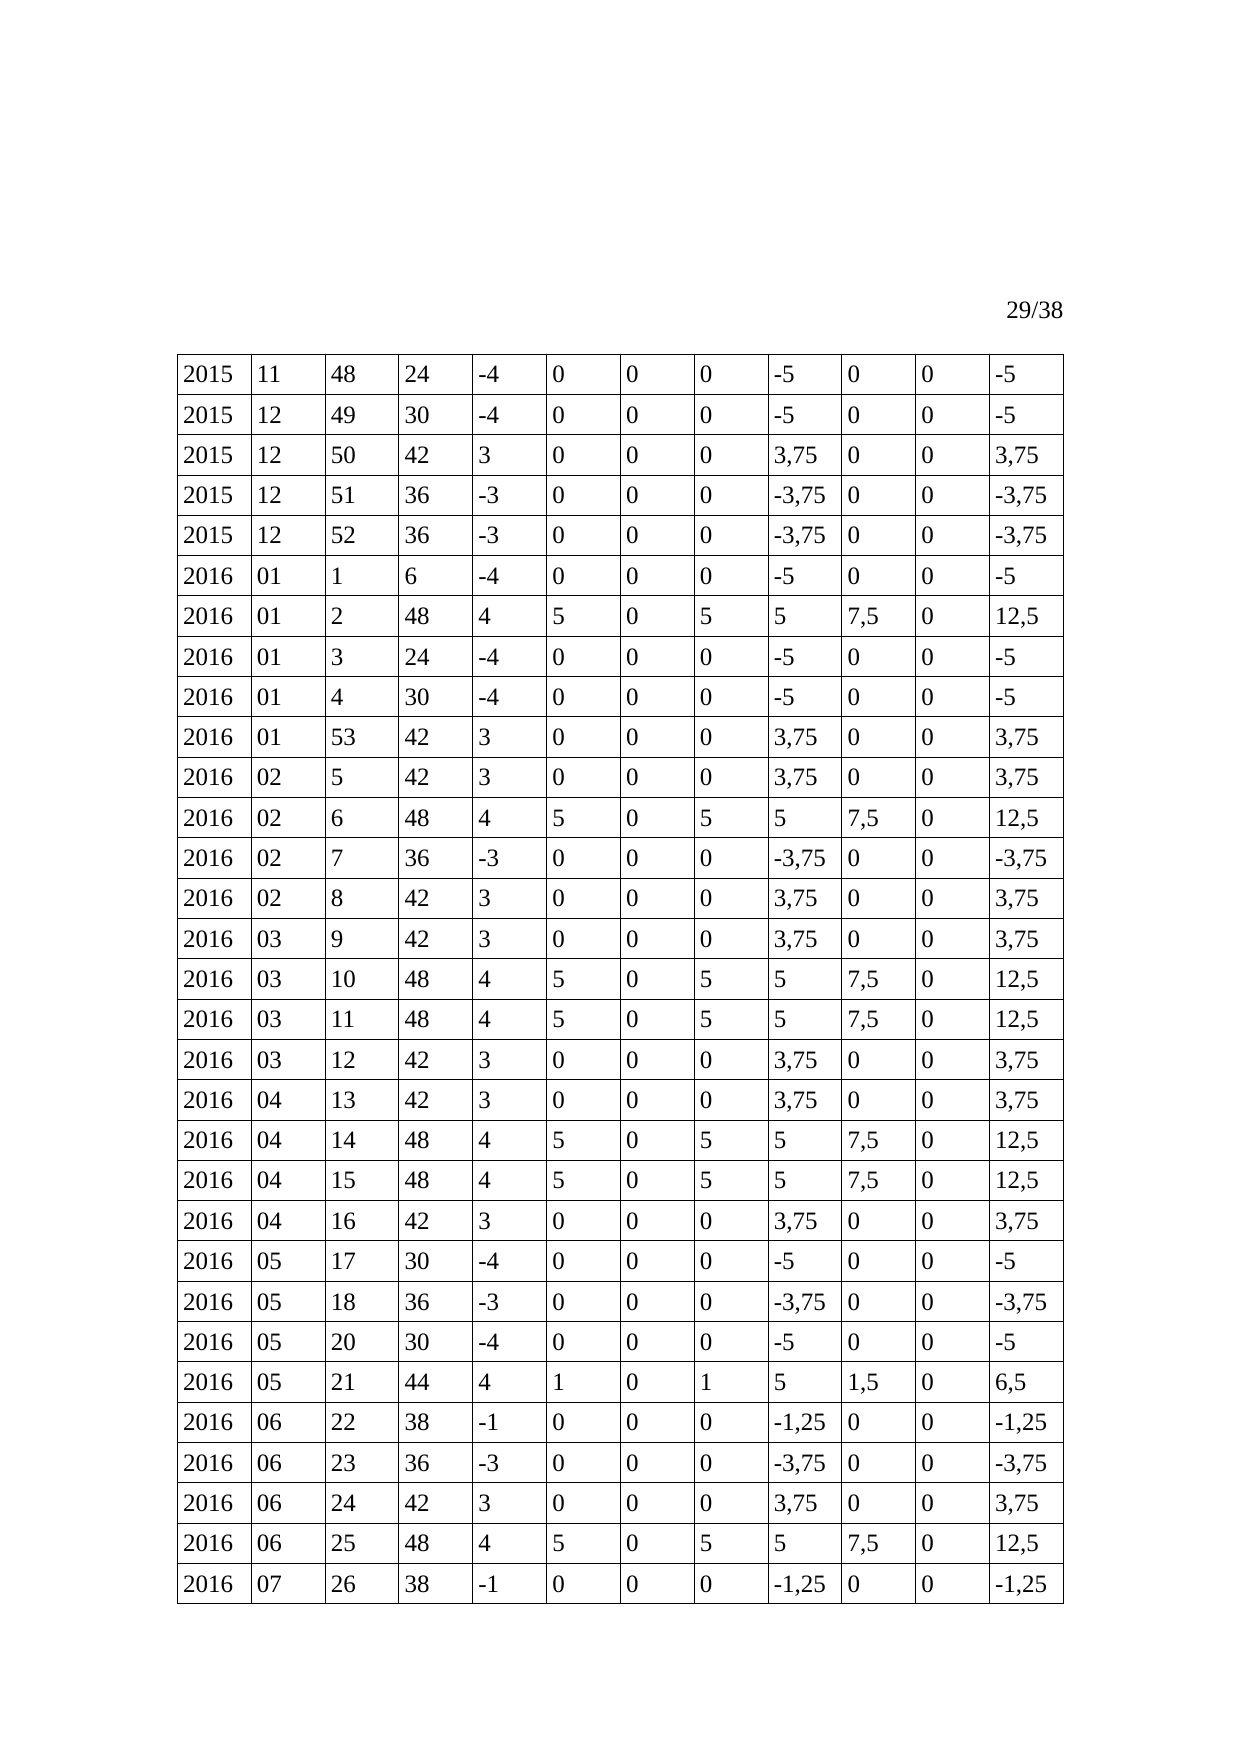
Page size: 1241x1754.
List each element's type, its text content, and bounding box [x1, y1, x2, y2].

table_cell 0 [842, 476, 915, 515]
table_cell 0 [547, 355, 620, 394]
table_cell 5 [547, 959, 620, 998]
table_cell 5 [769, 1362, 841, 1402]
table_cell 42 [399, 879, 472, 918]
table_cell 12 [326, 1040, 398, 1079]
table_cell 0 [842, 1241, 915, 1281]
table_cell 0 [621, 516, 694, 555]
table_cell 6 [399, 556, 472, 595]
table_cell 03 [252, 1040, 325, 1079]
table_cell 2016 [178, 1483, 251, 1523]
table_cell 12 [252, 476, 325, 515]
table_cell 0 [621, 1362, 694, 1402]
table_cell 0 [916, 919, 989, 958]
table_cell 30 [399, 395, 472, 434]
table_cell 0 [621, 1483, 694, 1523]
table_cell 3,75 [990, 1201, 1063, 1240]
table_cell 06 [252, 1524, 325, 1563]
table_cell 04 [252, 1121, 325, 1160]
table_cell 0 [547, 838, 620, 878]
table_cell 2016 [178, 1161, 251, 1200]
table_cell -5 [990, 395, 1063, 434]
table_cell 5 [547, 596, 620, 636]
table_cell 52 [326, 516, 398, 555]
table_cell 7 [326, 838, 398, 878]
table_cell 0 [621, 596, 694, 636]
table_cell -3,75 [769, 838, 841, 878]
table_cell 48 [399, 1121, 472, 1160]
table_cell 20 [326, 1322, 398, 1361]
table_cell -5 [769, 1322, 841, 1361]
table_cell 07 [252, 1564, 325, 1603]
table_cell 0 [621, 919, 694, 958]
table_cell 2016 [178, 1282, 251, 1321]
table_cell 16 [326, 1201, 398, 1240]
table_cell 3 [473, 435, 546, 474]
table_cell 3 [473, 879, 546, 918]
table_cell 42 [399, 717, 472, 757]
table_cell 48 [326, 355, 398, 394]
table_cell 04 [252, 1161, 325, 1200]
table_cell 3 [473, 717, 546, 757]
table_cell 7,5 [842, 1524, 915, 1563]
table_cell 0 [547, 919, 620, 958]
table_cell 0 [621, 798, 694, 837]
table_cell 3 [473, 1483, 546, 1523]
table_cell 2016 [178, 838, 251, 878]
table_cell -4 [473, 556, 546, 595]
table_cell 1 [326, 556, 398, 595]
table_cell 12,5 [990, 1121, 1063, 1160]
table_cell -5 [990, 1322, 1063, 1361]
table_cell 2016 [178, 1201, 251, 1240]
table_cell 5 [695, 1161, 768, 1200]
table_cell 0 [916, 1403, 989, 1442]
table_cell 4 [473, 798, 546, 837]
table_cell 38 [399, 1564, 472, 1603]
table_cell 2016 [178, 1080, 251, 1119]
table_cell 5 [695, 1524, 768, 1563]
table_cell 3,75 [990, 919, 1063, 958]
table_cell 0 [621, 959, 694, 998]
table_cell 13 [326, 1080, 398, 1119]
table_cell 0 [916, 1443, 989, 1482]
table_cell 02 [252, 758, 325, 797]
table_cell 0 [547, 1564, 620, 1603]
table_cell 0 [842, 758, 915, 797]
table_cell 50 [326, 435, 398, 474]
table_cell 05 [252, 1241, 325, 1281]
table_cell 38 [399, 1403, 472, 1442]
table_cell 0 [916, 838, 989, 878]
table_cell 0 [621, 1322, 694, 1361]
table_cell 0 [842, 1403, 915, 1442]
table_cell 0 [695, 1282, 768, 1321]
table_cell 12,5 [990, 596, 1063, 636]
table_cell 5 [769, 1161, 841, 1200]
table_cell 0 [916, 717, 989, 757]
table_cell 4 [473, 1524, 546, 1563]
table_cell 0 [695, 919, 768, 958]
table_cell 2015 [178, 516, 251, 555]
table_cell 42 [399, 1483, 472, 1523]
table_cell 03 [252, 1000, 325, 1039]
table_cell 0 [547, 556, 620, 595]
table_cell 0 [842, 1483, 915, 1523]
table_cell 36 [399, 1282, 472, 1321]
table_cell 5 [769, 596, 841, 636]
table_cell 12,5 [990, 1161, 1063, 1200]
table_cell 06 [252, 1483, 325, 1523]
table_cell 12 [252, 395, 325, 434]
table_cell 0 [842, 435, 915, 474]
table_cell 05 [252, 1322, 325, 1361]
table_cell -5 [990, 355, 1063, 394]
table_cell 01 [252, 717, 325, 757]
table_cell 12,5 [990, 1000, 1063, 1039]
table_cell 5 [547, 1000, 620, 1039]
table_cell 0 [621, 395, 694, 434]
table_cell 0 [547, 1201, 620, 1240]
table_cell 17 [326, 1241, 398, 1281]
table_cell 36 [399, 1443, 472, 1482]
table_cell 3 [473, 919, 546, 958]
table_cell 2016 [178, 1362, 251, 1402]
table_cell -1,25 [769, 1403, 841, 1442]
table_cell 2016 [178, 1322, 251, 1361]
table_cell 0 [621, 1121, 694, 1160]
table_cell 03 [252, 919, 325, 958]
table_cell 24 [399, 637, 472, 676]
table_cell 0 [695, 1080, 768, 1119]
table_cell 0 [916, 1483, 989, 1523]
table_cell 5 [695, 596, 768, 636]
table_cell 7,5 [842, 1000, 915, 1039]
table_cell 36 [399, 476, 472, 515]
table_cell 2016 [178, 1241, 251, 1281]
table_cell 0 [842, 1443, 915, 1482]
table_cell -3,75 [990, 1443, 1063, 1482]
table_cell 0 [547, 395, 620, 434]
table_cell 0 [916, 355, 989, 394]
table_cell 0 [916, 637, 989, 676]
table_cell 0 [842, 355, 915, 394]
table_cell 2016 [178, 1524, 251, 1563]
table_cell 0 [695, 879, 768, 918]
table_cell 0 [842, 838, 915, 878]
table_cell 2016 [178, 717, 251, 757]
table_cell 0 [695, 1322, 768, 1361]
table_cell 12,5 [990, 798, 1063, 837]
table_cell 2016 [178, 1564, 251, 1603]
table_cell -3,75 [769, 516, 841, 555]
table_cell 5 [769, 798, 841, 837]
table_cell 0 [916, 959, 989, 998]
table_cell 0 [842, 637, 915, 676]
table_cell 0 [842, 516, 915, 555]
table_cell -3,75 [990, 516, 1063, 555]
table_cell 0 [842, 717, 915, 757]
table_cell 2015 [178, 355, 251, 394]
table_cell 0 [547, 1483, 620, 1523]
table_cell -5 [769, 1241, 841, 1281]
table_cell 0 [916, 596, 989, 636]
table_cell -3 [473, 1282, 546, 1321]
table_cell 48 [399, 596, 472, 636]
table_cell 0 [695, 1483, 768, 1523]
table_cell 04 [252, 1080, 325, 1119]
table_cell 0 [916, 1201, 989, 1240]
table_cell 42 [399, 1201, 472, 1240]
table_cell 42 [399, 1080, 472, 1119]
table_cell -3 [473, 516, 546, 555]
table_cell 0 [695, 435, 768, 474]
table_cell 0 [916, 1524, 989, 1563]
table_cell 02 [252, 879, 325, 918]
table_cell 0 [916, 1282, 989, 1321]
table_cell 7,5 [842, 798, 915, 837]
table_cell 3,75 [769, 879, 841, 918]
table_cell 0 [547, 1403, 620, 1442]
table_cell 48 [399, 798, 472, 837]
table_cell -1,25 [990, 1403, 1063, 1442]
table_cell 36 [399, 838, 472, 878]
table_cell -5 [769, 637, 841, 676]
table_cell -3,75 [990, 1282, 1063, 1321]
table_cell 5 [769, 1000, 841, 1039]
table_cell 3,75 [769, 435, 841, 474]
table_cell 2 [326, 596, 398, 636]
table_cell 2016 [178, 879, 251, 918]
table_cell -3,75 [990, 476, 1063, 515]
table_cell 0 [547, 435, 620, 474]
table_cell 3,75 [769, 1483, 841, 1523]
table_cell 0 [842, 677, 915, 716]
table_cell 14 [326, 1121, 398, 1160]
table_cell 0 [842, 1080, 915, 1119]
table_cell 02 [252, 798, 325, 837]
table_cell 53 [326, 717, 398, 757]
table_cell 0 [621, 838, 694, 878]
table_cell 01 [252, 556, 325, 595]
table_cell 3,75 [769, 717, 841, 757]
table_cell 2016 [178, 677, 251, 716]
table_cell 5 [547, 798, 620, 837]
table_cell 0 [842, 1282, 915, 1321]
table_cell -5 [769, 355, 841, 394]
table_cell 0 [916, 758, 989, 797]
table_cell 0 [695, 758, 768, 797]
table_cell -5 [990, 677, 1063, 716]
table_cell 0 [916, 516, 989, 555]
table_cell 1 [547, 1362, 620, 1402]
table_cell 3,75 [769, 1201, 841, 1240]
table_cell 5 [769, 1524, 841, 1563]
table_cell 0 [547, 717, 620, 757]
table_cell 0 [916, 1040, 989, 1079]
table_cell 3,75 [769, 919, 841, 958]
table_cell 3 [473, 1040, 546, 1079]
table_cell 5 [547, 1524, 620, 1563]
table_cell 4 [473, 959, 546, 998]
table_cell 30 [399, 677, 472, 716]
table_cell 11 [252, 355, 325, 394]
table_cell 0 [621, 1282, 694, 1321]
table_cell 18 [326, 1282, 398, 1321]
table_cell 0 [621, 1040, 694, 1079]
table_cell 48 [399, 959, 472, 998]
table_cell 0 [916, 1121, 989, 1160]
table_cell -1 [473, 1564, 546, 1603]
table_cell 0 [842, 1564, 915, 1603]
table_cell 06 [252, 1403, 325, 1442]
table_cell 2016 [178, 1121, 251, 1160]
table_cell 0 [547, 1282, 620, 1321]
table_cell 0 [695, 1564, 768, 1603]
table_cell 06 [252, 1443, 325, 1482]
table_cell 0 [547, 1322, 620, 1361]
table_cell 21 [326, 1362, 398, 1402]
table_cell 5 [547, 1121, 620, 1160]
table_cell 0 [916, 1080, 989, 1119]
table_cell 6,5 [990, 1362, 1063, 1402]
table_cell -1,25 [769, 1564, 841, 1603]
table_cell 7,5 [842, 596, 915, 636]
table_cell 2016 [178, 1403, 251, 1442]
table_cell 3,75 [990, 1080, 1063, 1119]
table_cell 5 [695, 1000, 768, 1039]
table_cell 05 [252, 1282, 325, 1321]
table_cell 2016 [178, 959, 251, 998]
table_cell -4 [473, 1322, 546, 1361]
table_cell 4 [326, 677, 398, 716]
table_cell 23 [326, 1443, 398, 1482]
table_cell 0 [695, 1403, 768, 1442]
table_cell 0 [842, 556, 915, 595]
table_cell 0 [621, 435, 694, 474]
table_cell -5 [990, 556, 1063, 595]
table_cell 0 [916, 1241, 989, 1281]
table_cell 0 [695, 1040, 768, 1079]
table_cell 0 [916, 1322, 989, 1361]
table_cell 2016 [178, 1040, 251, 1079]
table_cell 2015 [178, 395, 251, 434]
table_cell -5 [990, 1241, 1063, 1281]
table_cell 0 [621, 1524, 694, 1563]
table_cell 48 [399, 1161, 472, 1200]
table_cell 0 [916, 798, 989, 837]
table_cell 7,5 [842, 1121, 915, 1160]
table_cell 0 [695, 476, 768, 515]
table_cell 0 [695, 637, 768, 676]
table_cell -3 [473, 1443, 546, 1482]
table_cell 0 [695, 1443, 768, 1482]
table_cell 0 [621, 1443, 694, 1482]
table_cell 0 [547, 1080, 620, 1119]
table_cell 0 [621, 1000, 694, 1039]
table_cell 0 [842, 1040, 915, 1079]
table_cell -5 [769, 395, 841, 434]
table_cell 24 [326, 1483, 398, 1523]
table_cell 0 [842, 395, 915, 434]
table_cell 0 [695, 516, 768, 555]
table_cell 2016 [178, 758, 251, 797]
table_cell 12 [252, 435, 325, 474]
table_cell 24 [399, 355, 472, 394]
table_cell 36 [399, 516, 472, 555]
table_cell -4 [473, 677, 546, 716]
table_cell 42 [399, 435, 472, 474]
table_cell 0 [547, 516, 620, 555]
table_cell 3 [473, 758, 546, 797]
table_cell 0 [621, 879, 694, 918]
table_cell 0 [695, 1241, 768, 1281]
table_cell 0 [547, 1241, 620, 1281]
table_cell 04 [252, 1201, 325, 1240]
table_cell 0 [621, 1080, 694, 1119]
table_cell 0 [916, 879, 989, 918]
table_cell -4 [473, 1241, 546, 1281]
table_cell 0 [547, 758, 620, 797]
table_cell 22 [326, 1403, 398, 1442]
table_cell 2016 [178, 1000, 251, 1039]
table_cell 0 [842, 879, 915, 918]
table_cell -5 [990, 637, 1063, 676]
table_cell 30 [399, 1241, 472, 1281]
table_cell 0 [916, 395, 989, 434]
table_cell -1 [473, 1403, 546, 1442]
table_cell 2015 [178, 476, 251, 515]
table_cell 0 [621, 677, 694, 716]
table_cell 3 [473, 1201, 546, 1240]
table_cell 3 [473, 1080, 546, 1119]
table_cell 1,5 [842, 1362, 915, 1402]
table_cell 5 [695, 959, 768, 998]
table_cell 0 [695, 717, 768, 757]
table_cell 51 [326, 476, 398, 515]
table_cell -5 [769, 677, 841, 716]
table_cell 0 [621, 1241, 694, 1281]
table_cell 0 [695, 556, 768, 595]
table_cell 01 [252, 677, 325, 716]
table_cell 0 [695, 1201, 768, 1240]
table_cell 3,75 [990, 879, 1063, 918]
table_cell 48 [399, 1524, 472, 1563]
table_cell 30 [399, 1322, 472, 1361]
table_cell 0 [547, 1443, 620, 1482]
table_cell 0 [621, 1403, 694, 1442]
table_cell 12,5 [990, 959, 1063, 998]
table_cell 0 [547, 677, 620, 716]
table_cell -4 [473, 637, 546, 676]
table_cell 9 [326, 919, 398, 958]
table_cell -5 [769, 556, 841, 595]
table_cell 0 [621, 758, 694, 797]
table_cell 0 [695, 395, 768, 434]
table_cell 2016 [178, 1443, 251, 1482]
table_cell 15 [326, 1161, 398, 1200]
table_cell 0 [695, 838, 768, 878]
table_cell -1,25 [990, 1564, 1063, 1603]
table_cell -4 [473, 395, 546, 434]
table_cell 0 [916, 1564, 989, 1603]
table_cell 2016 [178, 556, 251, 595]
table_cell 3,75 [769, 758, 841, 797]
table_cell 5 [547, 1161, 620, 1200]
table_cell 0 [916, 476, 989, 515]
table_cell 0 [695, 677, 768, 716]
table_cell 44 [399, 1362, 472, 1402]
table_cell 4 [473, 1000, 546, 1039]
table_cell 0 [916, 1161, 989, 1200]
table_cell 4 [473, 1121, 546, 1160]
table_cell 0 [695, 355, 768, 394]
table_cell 10 [326, 959, 398, 998]
table_cell 12 [252, 516, 325, 555]
table_cell -4 [473, 355, 546, 394]
table_cell 0 [916, 435, 989, 474]
table_cell 5 [769, 959, 841, 998]
table_cell 0 [621, 476, 694, 515]
table_cell 3,75 [769, 1080, 841, 1119]
table_cell 26 [326, 1564, 398, 1603]
table_cell -3 [473, 476, 546, 515]
table_cell 01 [252, 637, 325, 676]
table_cell 4 [473, 596, 546, 636]
table_cell 4 [473, 1362, 546, 1402]
table_cell 7,5 [842, 1161, 915, 1200]
table_cell 01 [252, 596, 325, 636]
table_cell 3,75 [990, 1483, 1063, 1523]
table_cell 0 [621, 637, 694, 676]
table_cell 1 [695, 1362, 768, 1402]
table_cell 0 [916, 556, 989, 595]
table_cell 48 [399, 1000, 472, 1039]
table_cell 7,5 [842, 959, 915, 998]
table_cell 3,75 [990, 717, 1063, 757]
table_cell 0 [621, 1161, 694, 1200]
table_cell 0 [547, 476, 620, 515]
table_cell 0 [621, 1564, 694, 1603]
table_cell -3,75 [769, 1282, 841, 1321]
table_cell 5 [769, 1121, 841, 1160]
table_cell 2015 [178, 435, 251, 474]
table_cell 2016 [178, 637, 251, 676]
table_cell 0 [916, 1362, 989, 1402]
table_cell 3,75 [769, 1040, 841, 1079]
table_cell 0 [842, 1322, 915, 1361]
table_cell 0 [916, 677, 989, 716]
table_cell 12,5 [990, 1524, 1063, 1563]
table_cell 5 [695, 1121, 768, 1160]
table_cell 0 [916, 1000, 989, 1039]
table_cell 6 [326, 798, 398, 837]
table_cell 0 [621, 355, 694, 394]
table_cell 0 [547, 1040, 620, 1079]
table_cell 42 [399, 758, 472, 797]
table_cell -3,75 [769, 476, 841, 515]
table_cell 11 [326, 1000, 398, 1039]
table_cell -3,75 [769, 1443, 841, 1482]
table_cell 0 [842, 1201, 915, 1240]
table_cell 0 [621, 1201, 694, 1240]
table_cell 8 [326, 879, 398, 918]
table_cell 0 [842, 919, 915, 958]
table_cell 3,75 [990, 1040, 1063, 1079]
table_cell 3,75 [990, 758, 1063, 797]
table_cell 0 [547, 879, 620, 918]
table_cell 2016 [178, 798, 251, 837]
table_cell 3,75 [990, 435, 1063, 474]
table_cell 0 [547, 637, 620, 676]
table_cell 0 [621, 556, 694, 595]
table_cell 05 [252, 1362, 325, 1402]
table_cell 2016 [178, 596, 251, 636]
table_cell 25 [326, 1524, 398, 1563]
table_cell 03 [252, 959, 325, 998]
table_cell 42 [399, 919, 472, 958]
table_cell 3 [326, 637, 398, 676]
table_cell 49 [326, 395, 398, 434]
table_cell 02 [252, 838, 325, 878]
table_cell -3,75 [990, 838, 1063, 878]
table_cell 42 [399, 1040, 472, 1079]
table_cell 2016 [178, 919, 251, 958]
table_cell 5 [326, 758, 398, 797]
table_cell -3 [473, 838, 546, 878]
table_cell 5 [695, 798, 768, 837]
table_cell 4 [473, 1161, 546, 1200]
table_cell 0 [621, 717, 694, 757]
